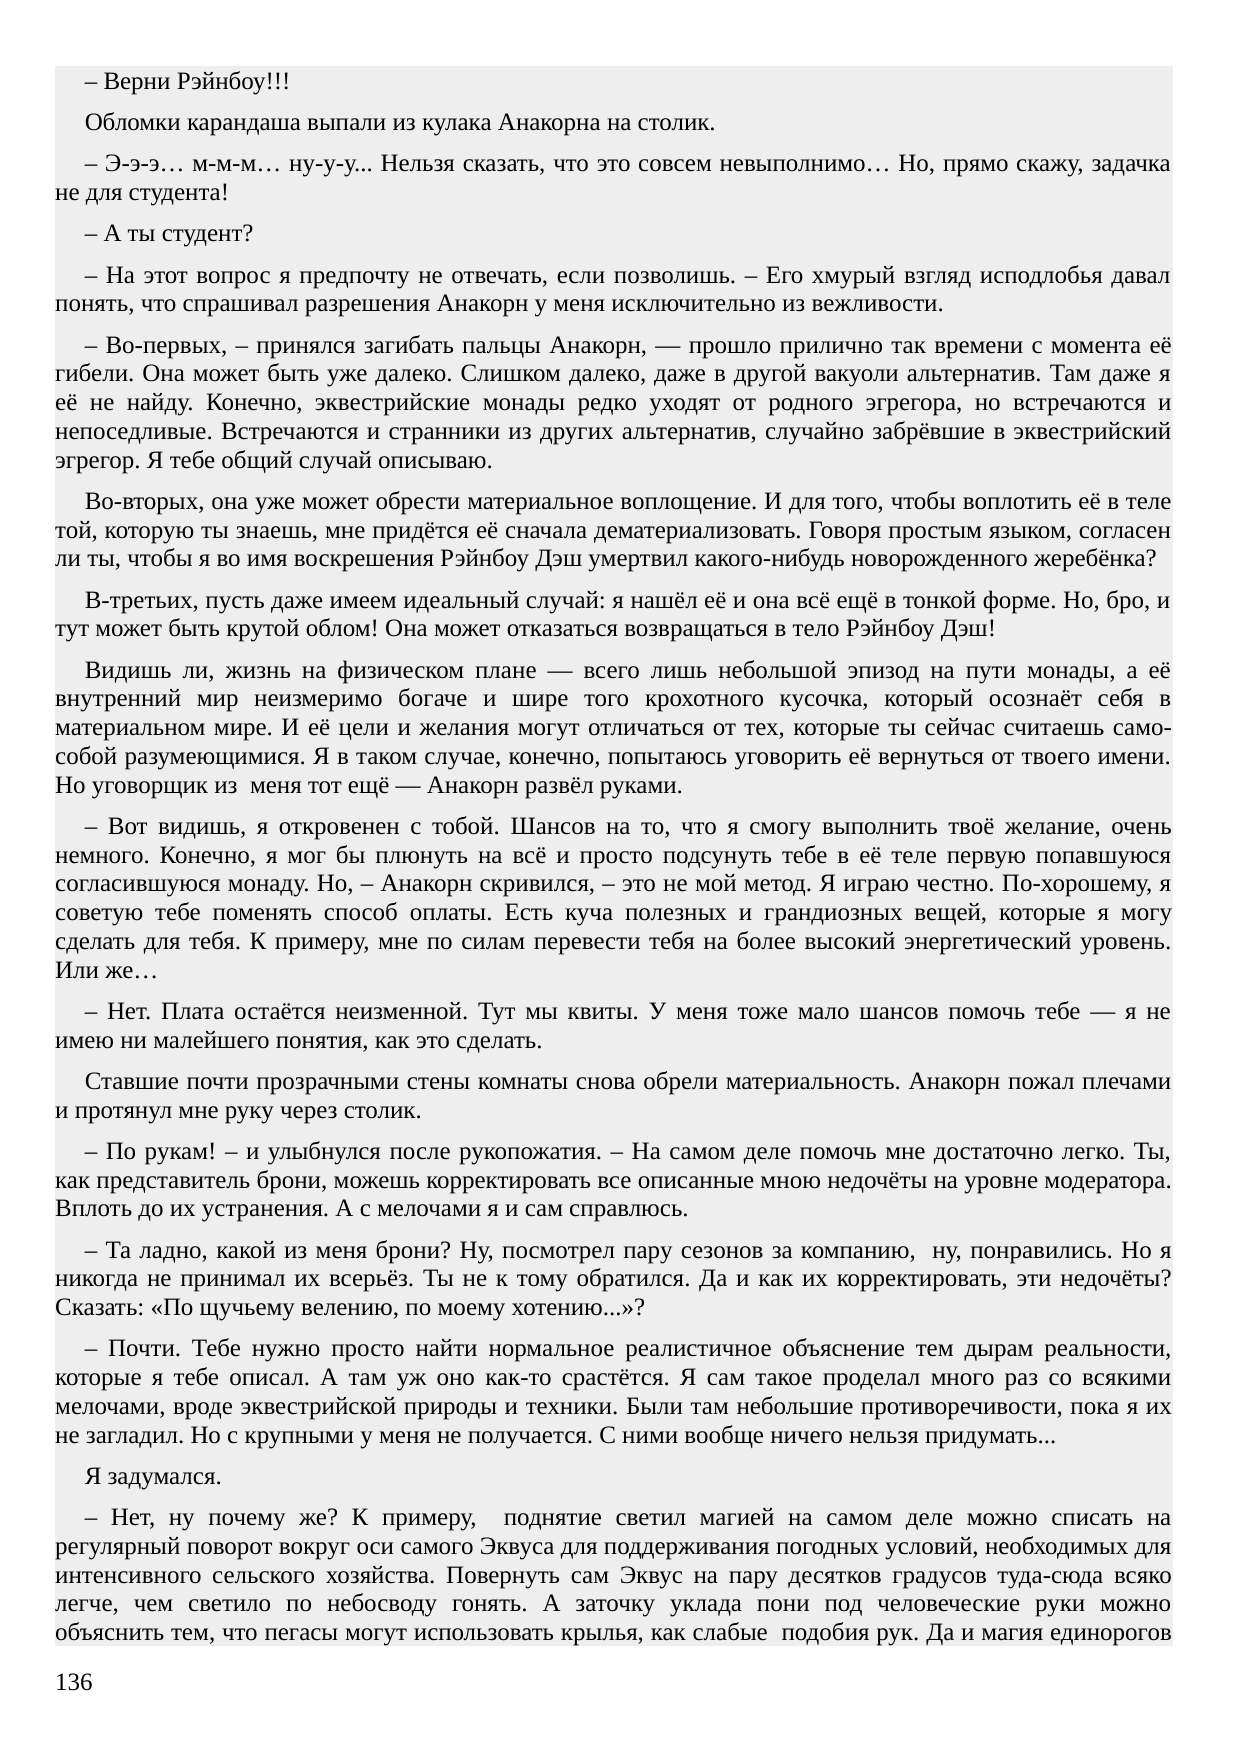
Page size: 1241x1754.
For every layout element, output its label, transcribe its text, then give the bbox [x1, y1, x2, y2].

text – Нет, ну почему же? К примеру, поднятие светил магией на самом деле можно списать на регулярный поворот вокруг оси самого Эквуса для поддерживания погодных условий, необходимых для интенсивного сельского хозяйства. Повернуть сам Эквус на пару десятков градусов туда-сюда всяко легче, чем светило по небосводу гонять. А заточку уклада пони под человеческие руки можно объяснить тем, что пегасы могут использовать крылья, как слабые подобия рук. Да и магия единорогов [55, 1502, 1173, 1646]
text – Э-э-э… м-м-м… ну-у-у... Нельзя сказать, что это совсем невыполнимо… Но, прямо скажу, задачка не для студента! [55, 148, 1173, 206]
text В-третьих, пусть даже имеем идеальный случай: я нашёл её и она всё ещё в тонкой форме. Но, бро, и тут может быть крутой облом! Она может отказаться возвращаться в тело Рэйнбоу Дэш! [55, 585, 1173, 642]
text – Почти. Тебе нужно просто найти нормальное реалистичное объяснение тем дырам реальности, которые я тебе описал. А там уж оно как-то срастётся. Я сам такое проделал много раз со всякими мелочами, вроде эквестрийской природы и техники. Были там небольшие противоречивости, пока я их не загладил. Но с крупными у меня не получается. С ними вообще ничего нельзя придумать... [55, 1333, 1173, 1448]
text – А ты студент? [55, 218, 1173, 247]
text – Та ладно, какой из меня брони? Ну, посмотрел пару сезонов за компанию, ну, понравились. Но я никогда не принимал их всерьёз. Ты не к тому обратился. Да и как их корректировать, эти недочёты? Сказать: «По щучьему велению, по моему хотению...»? [55, 1235, 1173, 1321]
text Обломки карандаша выпали из кулака Анакорна на столик. [55, 107, 1173, 136]
text Видишь ли, жизнь на физическом плане — всего лишь небольшой эпизод на пути монады, а её внутренний мир неизмеримо богаче и шире того крохотного кусочка, который осознаёт себя в материальном мире. И её цели и желания могут отличаться от тех, которые ты сейчас считаешь само-собой разумеющимися. Я в таком случае, конечно, попытаюсь уговорить её вернуться от твоего имени. Но уговорщик из меня тот ещё — Анакорн развёл руками. [55, 655, 1173, 798]
text – По рукам! – и улыбнулся после рукопожатия. – На самом деле помочь мне достаточно легко. Ты, как представитель брони, можешь корректировать все описанные мною недочёты на уровне модератора. Вплоть до их устранения. А с мелочами я и сам справлюсь. [55, 1136, 1173, 1222]
text – Нет. Плата остаётся неизменной. Тут мы квиты. У меня тоже мало шансов помочь тебе — я не имею ни малейшего понятия, как это сделать. [55, 996, 1173, 1053]
text Во-вторых, она уже может обрести материальное воплощение. И для того, чтобы воплотить её в теле той, которую ты знаешь, мне придётся её сначала дематериализовать. Говоря простым языком, согласен ли ты, чтобы я во имя воскрешения Рэйнбоу Дэш умертвил какого-нибудь новорожденного жеребёнка? [55, 486, 1173, 572]
text – Верни Рэйнбоу!!! [55, 66, 1173, 95]
text Я задумался. [55, 1461, 1173, 1490]
text – Во-первых, – принялся загибать пальцы Анакорн, — прошло прилично так времени с момента её гибели. Она может быть уже далеко. Слишком далеко, даже в другой вакуоли альтернатив. Там даже я её не найду. Конечно, эквестрийские монады редко уходят от родного эгрегора, но встречаются и непоседливые. Встречаются и странники из других альтернатив, случайно забрёвшие в эквестрийский эгрегор. Я тебе общий случай описываю. [55, 330, 1173, 473]
text – Вот видишь, я откровенен с тобой. Шансов на то, что я смогу выполнить твоё желание, очень немного. Конечно, я мог бы плюнуть на всё и просто подсунуть тебе в её теле первую попавшуюся согласившуюся монаду. Но, – Анакорн скривился, – это не мой метод. Я играю честно. По-хорошему, я советую тебе поменять способ оплаты. Есть куча полезных и грандиозных вещей, которые я могу сделать для тебя. К примеру, мне по силам перевести тебя на более высокий энергетический уровень. Или же… [55, 811, 1173, 983]
text Ставшие почти прозрачными стены комнаты снова обрели материальность. Анакорн пожал плечами и протянул мне руку через столик. [55, 1066, 1173, 1123]
text – На этот вопрос я предпочту не отвечать, если позволишь. – Его хмурый взгляд исподлобья давал понять, что спрашивал разрешения Анакорн у меня исключительно из вежливости. [55, 260, 1173, 317]
